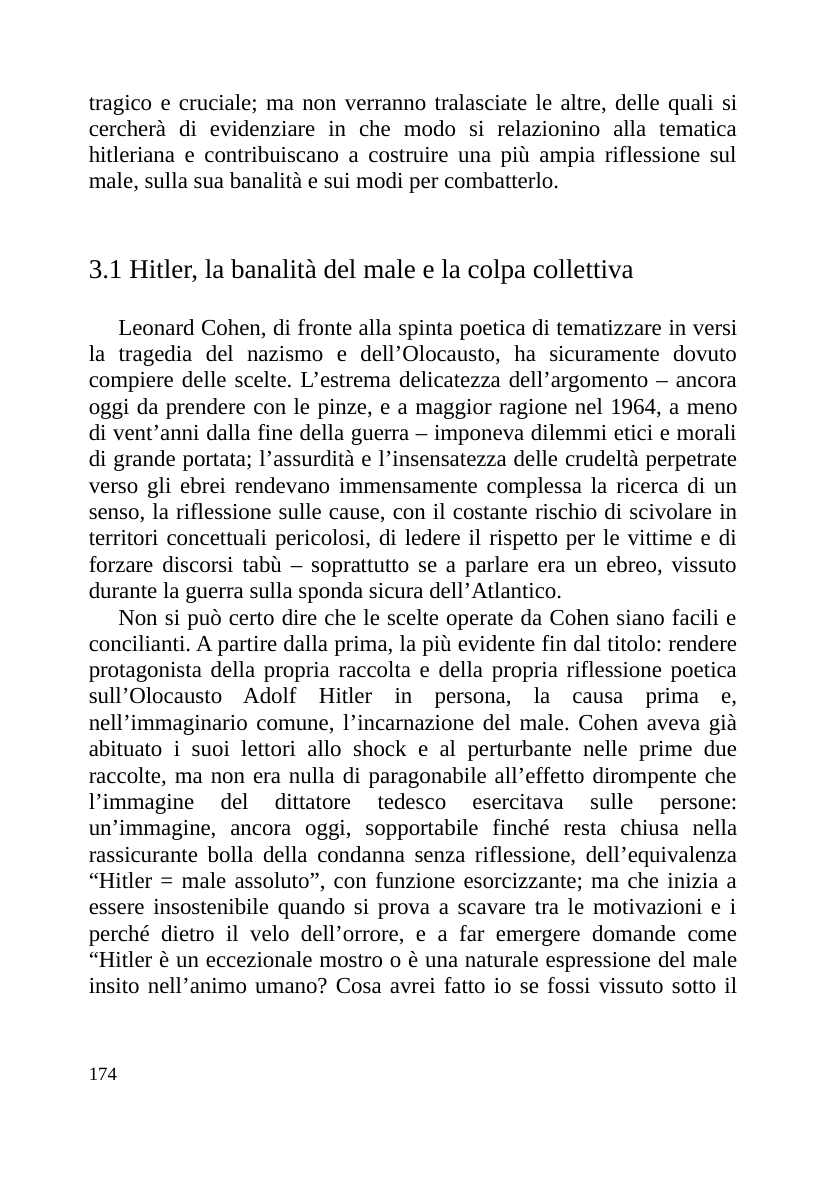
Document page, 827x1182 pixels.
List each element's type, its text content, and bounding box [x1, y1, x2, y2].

text Leonard Cohen, di fronte alla spinta poetica di tematizzare in versi la tragedia del nazismo e dell’Olocausto, ha sicuramente dovuto compiere delle scelte. L’estrema delicatezza dell’argomento – ancora oggi da prendere con le pinze, e a maggior ragione nel 1964, a meno di vent’anni dalla fine della guerra – imponeva dilemmi etici e morali di grande portata; l’assurdità e l’insensatezza delle crudeltà perpetrate verso gli ebrei rendevano immensamente complessa la ricerca di un senso, la riflessione sulle cause, con il costante rischio di scivolare in territori concettuali pericolosi, di ledere il rispetto per le vittime e di forzare discorsi tabù – soprattutto se a parlare era un ebreo, vissuto durante la guerra sulla sponda sicura dell’Atlantico. [88, 314, 738, 603]
text 3.1 Hitler, la banalità del male e la colpa collettiva [88, 253, 738, 284]
text Non si può certo dire che le scelte operate da Cohen siano facili e concilianti. A partire dalla prima, la più evidente fin dal titolo: rendere protagonista della propria raccolta e della propria riflessione poetica sull’Olocausto Adolf Hitler in persona, la causa prima e, nell’immaginario comune, l’incarnazione del male. Cohen aveva già abituato i suoi lettori allo shock e al perturbante nelle prime due raccolte, ma non era nulla di paragonabile all’effetto dirompente che l’immagine del dittatore tedesco esercitava sulle persone: un’immagine, ancora oggi, sopportabile finché resta chiusa nella rassicurante bolla della condanna senza riflessione, dell’equivalenza “Hitler = male assoluto”, con funzione esorcizzante; ma che inizia a essere insostenibile quando si prova a scavare tra le motivazioni e i perché dietro il velo dell’orrore, e a far emergere domande come “Hitler è un eccezionale mostro o è una naturale espressione del male insito nell’animo umano? Cosa avrei fatto io se fossi vissuto sotto il [88, 603, 738, 999]
text tragico e cruciale; ma non verranno tralasciate le altre, delle quali si cercherà di evidenziare in che modo si relazionino alla tematica hitleriana e contribuiscano a costruire una più ampia riflessione sul male, sulla sua banalità e sui modi per combatterlo. [88, 88, 738, 194]
